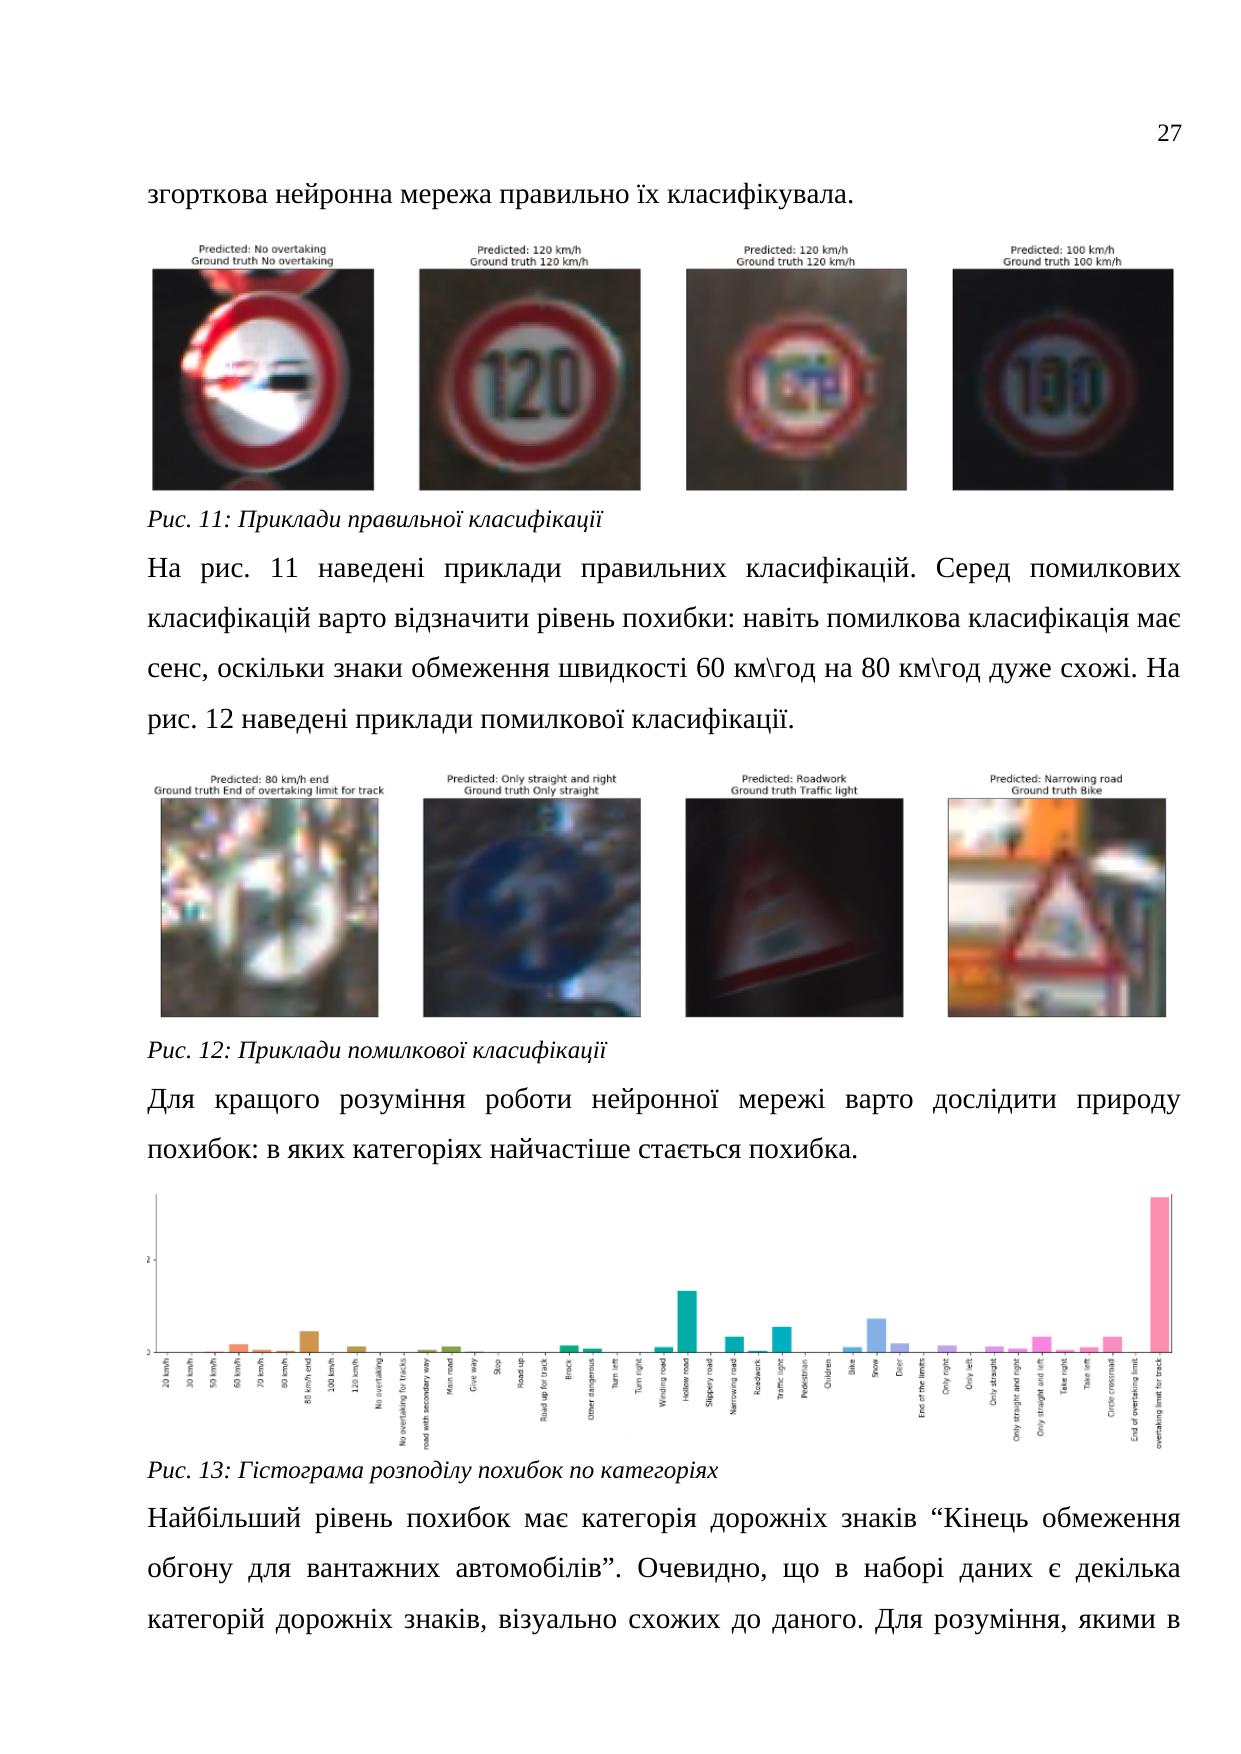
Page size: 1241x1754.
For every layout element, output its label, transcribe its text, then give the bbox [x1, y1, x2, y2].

text На рис. 11 наведені приклади правильних класифікацій. Серед помилкових класифікацій варто відзначити рівень похибки: навіть помилкова класифікація має сенс, оскільки знаки обмеження швидкості 60 км\год на 80 км\год дуже схожі. На рис. 12 наведені приклади помилкової класифікації. [147, 533, 1182, 734]
text Найбільший рівень похибок має категорія дорожніх знаків “Кінець обмеження обгону для вантажних автомобілів”. Очевидно, що в наборі даних є декілька категорій дорожніх знаків, візуально схожих до даного. Для розуміння, якими в [147, 1483, 1182, 1634]
picture [147, 1194, 1182, 1450]
text [147, 227, 1182, 239]
picture [147, 239, 1182, 499]
text Рис. 11: Приклади правильної класифікації [147, 499, 1182, 533]
text [147, 751, 1182, 763]
text Рис. 13: Гістограма розподілу похибок по категоріях [147, 1450, 1182, 1483]
text [147, 1182, 1182, 1194]
picture [147, 763, 1182, 1031]
text Рис. 12: Приклади помилкової класифікації [147, 1031, 1182, 1064]
text згорткова нейронна мережа правильно їх класифікувала. [147, 176, 1182, 210]
text Для кращого розуміння роботи нейронної мережі варто дослідити природу похибок: в яких категоріях найчастіше стається похибка. [147, 1064, 1182, 1165]
